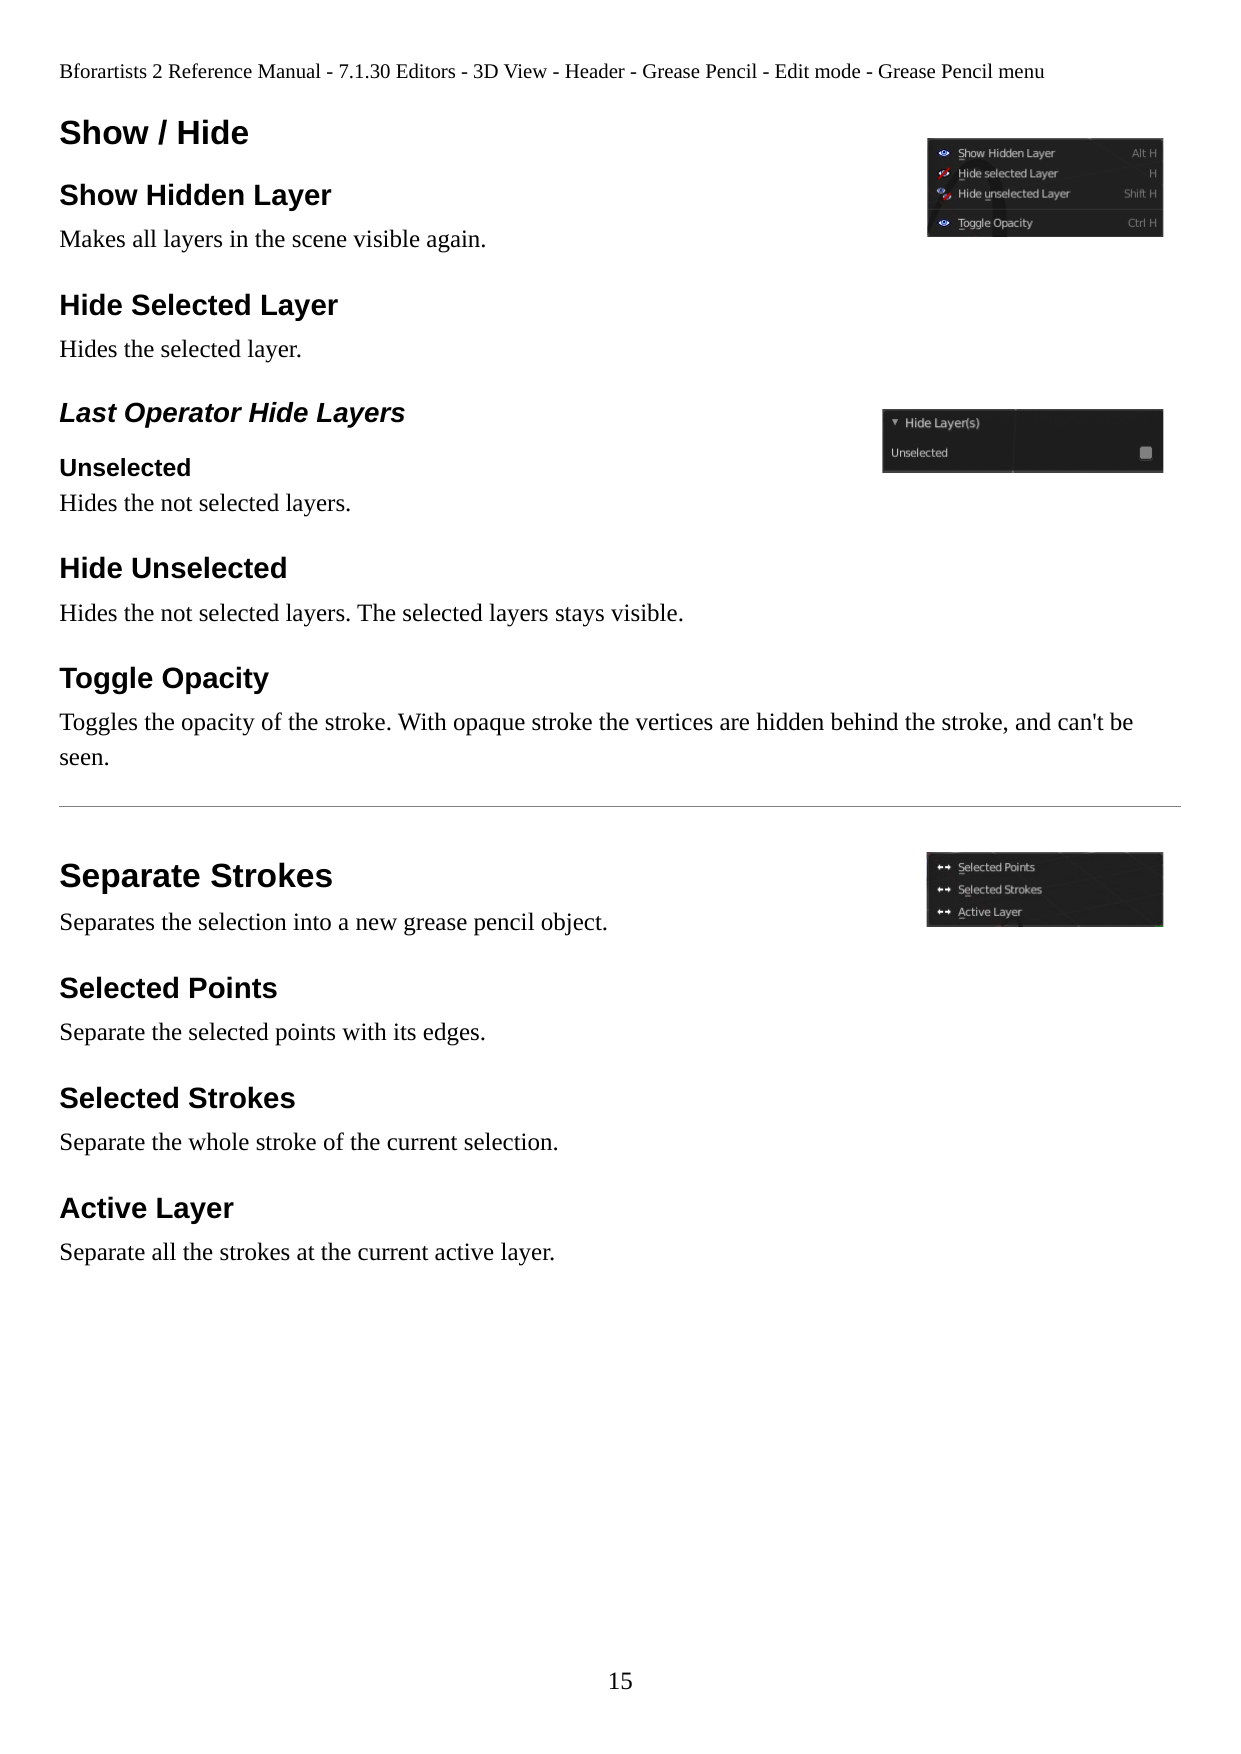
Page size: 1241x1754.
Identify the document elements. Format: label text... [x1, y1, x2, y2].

subtitle Hide Selected Layer [59, 288, 1181, 322]
subtitle [1164, 178, 1181, 212]
text Separates the selection into a new grease pencil object. [59, 907, 1181, 936]
subtitle Hide Unselected [59, 551, 1181, 585]
subtitle [1164, 856, 1181, 895]
text Toggles the opacity of the stroke. With opaque stroke the vertices are hidden behind the stroke, and can't be seen. [59, 707, 1181, 771]
picture [882, 409, 1164, 473]
subtitle Last Operator Hide Layers [59, 396, 1181, 428]
subtitle Active Layer [59, 1191, 1181, 1224]
picture [926, 852, 1164, 927]
text Hides the not selected layers. The selected layers stays visible. [59, 598, 1181, 626]
subtitle Separate Strokes [59, 856, 926, 895]
text Hides the selected layer. [59, 334, 1181, 363]
text Separate all the strokes at the current active layer. [59, 1237, 1181, 1266]
subtitle Unselected [59, 453, 1181, 481]
subtitle Selected Points [59, 971, 1181, 1004]
subtitle Show Hidden Layer [59, 178, 927, 212]
text Separate the selected points with its edges. [59, 1017, 1181, 1046]
subtitle Selected Strokes [59, 1081, 1181, 1114]
text Makes all layers in the scene visible again. [59, 224, 1181, 253]
subtitle Toggle Opacity [59, 661, 1181, 695]
text Separate the whole stroke of the current selection. [59, 1127, 1181, 1156]
picture [927, 138, 1164, 237]
subtitle Show / Hide [59, 113, 1181, 151]
text Hides the not selected layers. [59, 488, 1181, 516]
